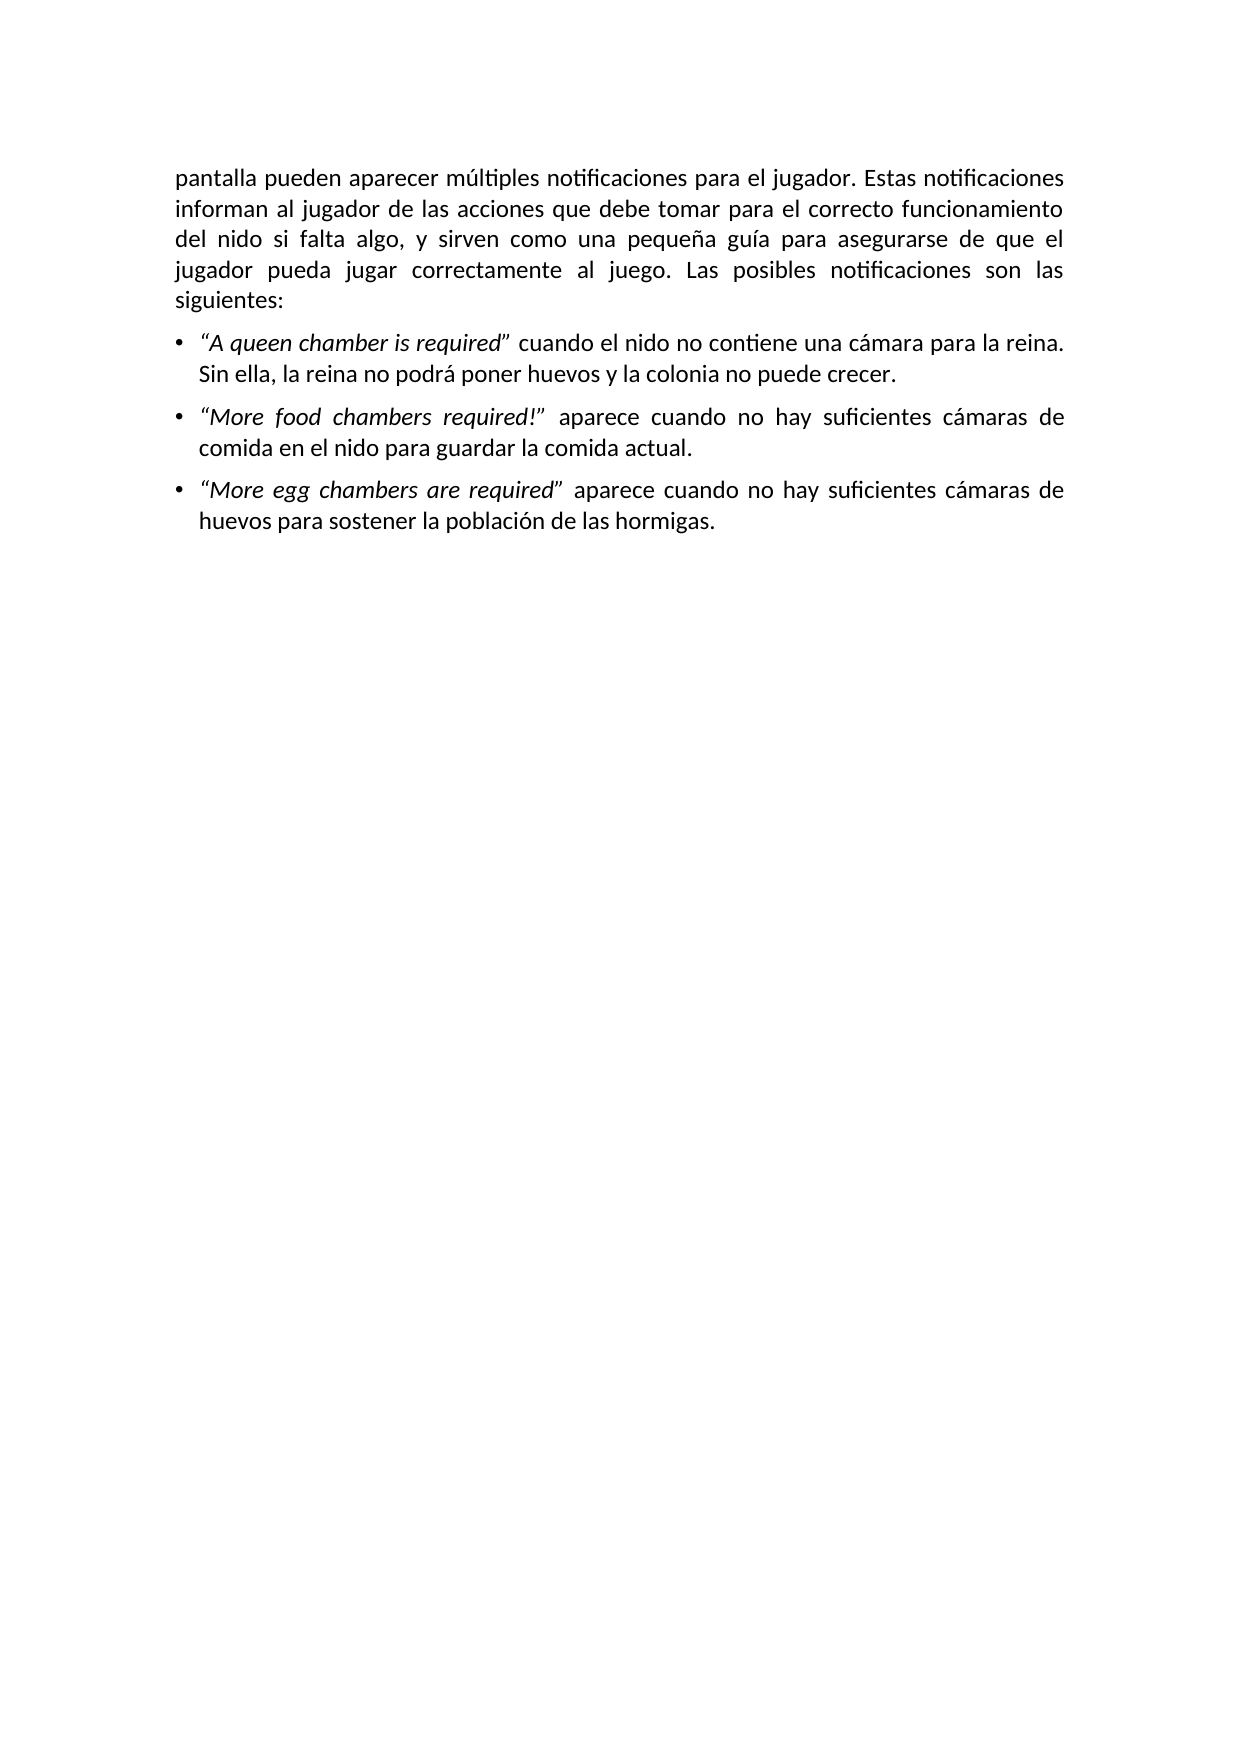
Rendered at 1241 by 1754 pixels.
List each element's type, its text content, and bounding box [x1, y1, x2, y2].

list “More food chambers required!” aparece cuando no hay suficientes cámaras de comida en el nido para guardar la comida actual. [175, 401, 1065, 462]
list “A queen chamber is required” cuando el nido no contiene una cámara para la reina. Sin ella, la reina no podrá poner huevos y la colonia no puede crecer. [175, 328, 1065, 389]
list “More egg chambers are required” aparece cuando no hay suficientes cámaras de huevos para sostener la población de las hormigas. [175, 475, 1065, 536]
text pantalla pueden aparecer múltiples notificaciones para el jugador. Estas notificaciones informan al jugador de las acciones que debe tomar para el correcto funcionamiento del nido si falta algo, y sirven como una pequeña guía para asegurarse de que el jugador pueda jugar correctamente al juego. Las posibles notificaciones son las siguientes: [175, 162, 1065, 315]
